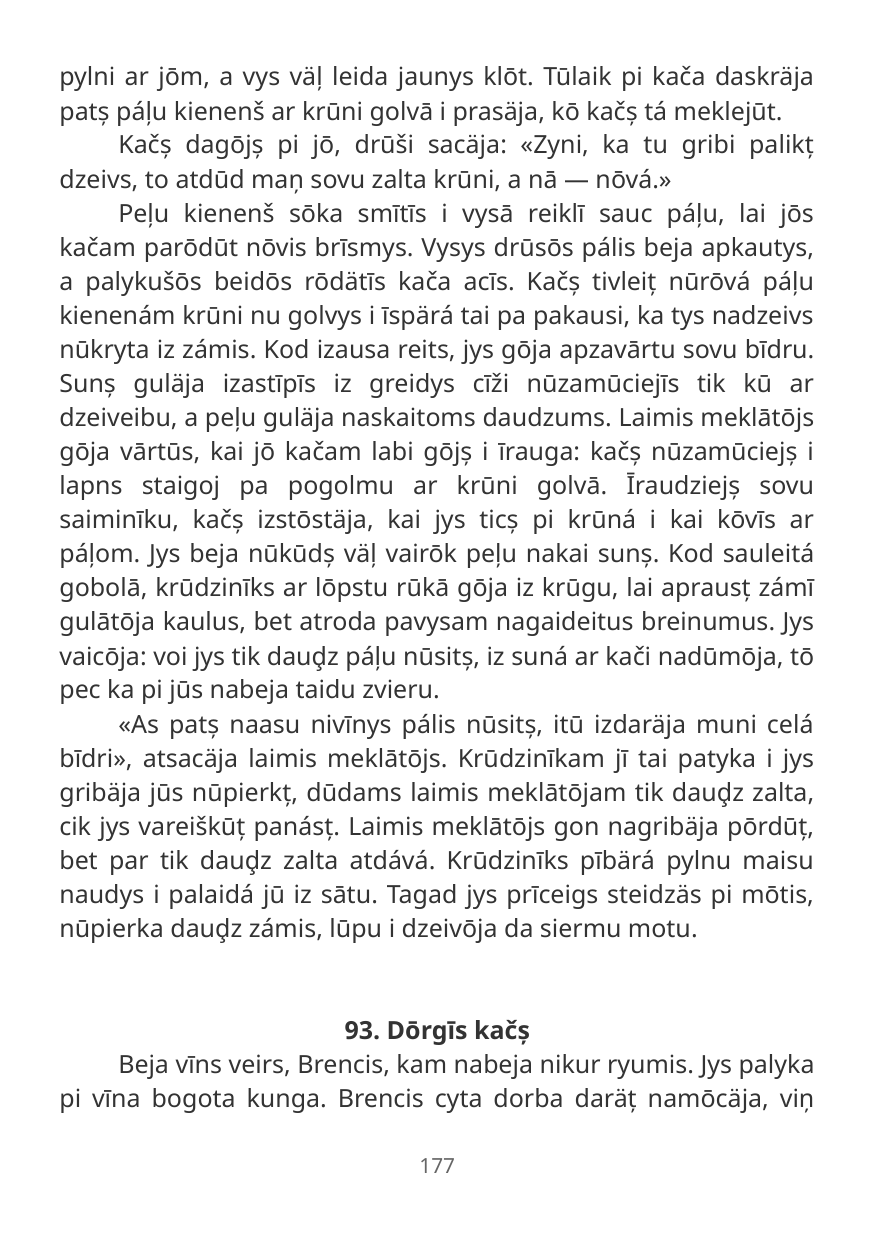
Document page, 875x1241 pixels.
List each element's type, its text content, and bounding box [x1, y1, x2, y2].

text Beja vīns veirs, Brencis, kam nabeja nikur ryumis. Jys palyka pi vīna bogota kunga. Brencis cyta dorba daräț namōcäja, viņ [59, 1047, 815, 1115]
text «As patș naasu nivīnys pális nūsitș, itū izdaräja muni celá bīdri», atsacäja laimis meklātōjs. Krūdzinīkam jī tai patyka i jys gribäja jūs nūpierkț, dūdams laimis meklātōjam tik dauḑz zalta, cik jys vareiškūț panásț. Laimis meklātōjs gon nagribäja pōrdūț, bet par tik dauḑz zalta atdává. Krūdzinīks pībärá pylnu maisu naudys i palaidá jū iz sātu. Tagad jys prīceigs steidzäs pi mōtis, nūpierka dauḑz zámis, lūpu i dzeivōja da siermu motu. [59, 706, 815, 945]
text Peļu kienenš sōka smītīs i vysā reiklī sauc páļu, lai jōs kačam parōdūt nōvis brīsmys. Vysys drūsōs pális beja apkautys, a palykušōs beidōs rōdätīs kača acīs. Kačș tivleiț nūrōvá páļu kienenám krūni nu golvys i īspärá tai pa pakausi, ka tys nadzeivs nūkryta iz zámis. Kod izausa reits, jys gōja apzavārtu sovu bīdru. Sunș guläja izastīpīs iz greidys cīži nūzamūciejīs tik kū ar dzeiveibu, a peļu guläja naskaitoms daudzums. Laimis meklātōjs gōja vārtūs, kai jō kačam labi gōjș i īrauga: kačș nūzamūciejș i lapns staigoj pa pogolmu ar krūni golvā. Īraudziejș sovu saiminīku, kačș izstōstäja, kai jys ticș pi krūná i kai kōvīs ar páļom. Jys beja nūkūdș väļ vairōk peļu nakai sunș. Kod sauleitá gobolā, krūdzinīks ar lōpstu rūkā gōja iz krūgu, lai aprausț zámī gulātōja kaulus, bet atroda pavysam nagaideitus breinumus. Jys vaicōja: voi jys tik dauḑz páļu nūsitș, iz suná ar kači nadūmōja, tō pec ka pi jūs nabeja taidu zvieru. [59, 195, 815, 706]
text Kačș dagōjș pi jō, drūši sacäja: «Zyni, ka tu gribi palikț dzeivs, to atdūd maņ sovu zalta krūni, a nā — nōvá.» [59, 127, 815, 195]
text pylni ar jōm, a vys väļ leida jaunys klōt. Tūlaik pi kača daskräja patș páļu kienenš ar krūni golvā i prasäja, kō kačș tá meklejūt. [59, 59, 815, 127]
text 93. Dōrgīs kačș [59, 1013, 815, 1047]
